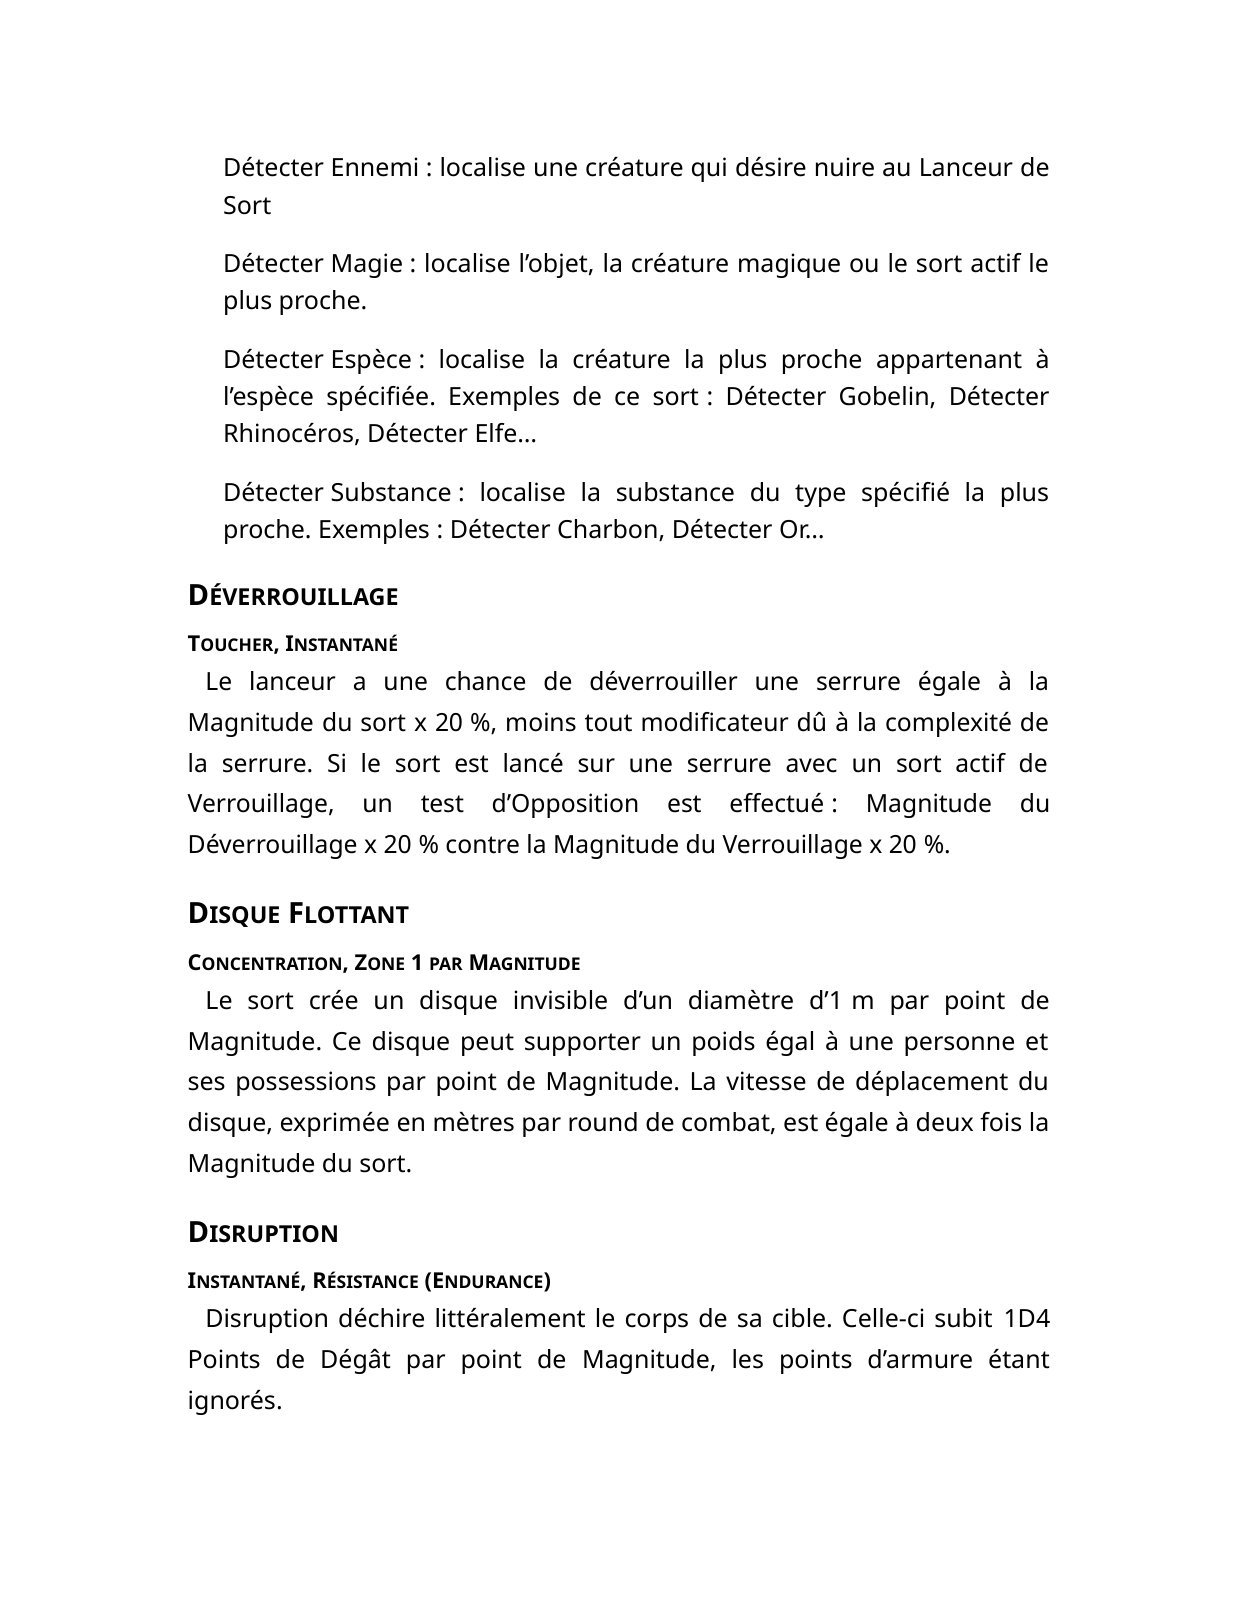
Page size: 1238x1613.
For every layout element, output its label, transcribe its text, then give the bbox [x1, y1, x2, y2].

text Disruption déchire littéralement le corps de sa cible. Celle-ci subit 1D4 Points de Dégât par point de Magnitude, les points d’armure étant ignorés. [187, 1301, 1050, 1417]
list Détecter Magie : localise l’objet, la créature magique ou le sort actif le plus proche. [223, 246, 1050, 317]
text Concentration, Zone 1 par Magnitude [187, 947, 1050, 976]
text Le lanceur a une chance de déverrouiller une serrure égale à la Magnitude du sort x 20 %, moins tout modificateur dû à la complexité de la serrure. Si le sort est lancé sur une serrure avec un sort actif de Verrouillage, un test d’Opposition est effectué : Magnitude du Déverrouillage x 20 % contre la Magnitude du Verrouillage x 20 %. [187, 664, 1050, 861]
list Détecter Ennemi : localise une créature qui désire nuire au Lanceur de Sort [223, 150, 1050, 221]
text Disruption [187, 1212, 1050, 1251]
list Détecter Espèce : localise la créature la plus proche appartenant à l’espèce spécifiée. Exemples de ce sort : Détecter Gobelin, Détecter Rhinocéros, Détecter Elfe… [223, 341, 1050, 450]
text Instantané, Résistance (Endurance) [187, 1265, 1050, 1295]
text Le sort crée un disque invisible d’un diamètre d’1 m par point de Magnitude. Ce disque peut supporter un poids égal à une personne et ses possessions par point de Magnitude. La vitesse de déplacement du disque, exprimée en mètres par round de combat, est égale à deux fois la Magnitude du sort. [187, 982, 1050, 1180]
text Déverrouillage [187, 574, 1050, 614]
text Toucher, Instantané [187, 628, 1050, 658]
list Détecter Substance : localise la substance du type spécifié la plus proche. Exemples : Détecter Charbon, Détecter Or… [223, 474, 1050, 546]
text Disque Flottant [187, 893, 1050, 932]
